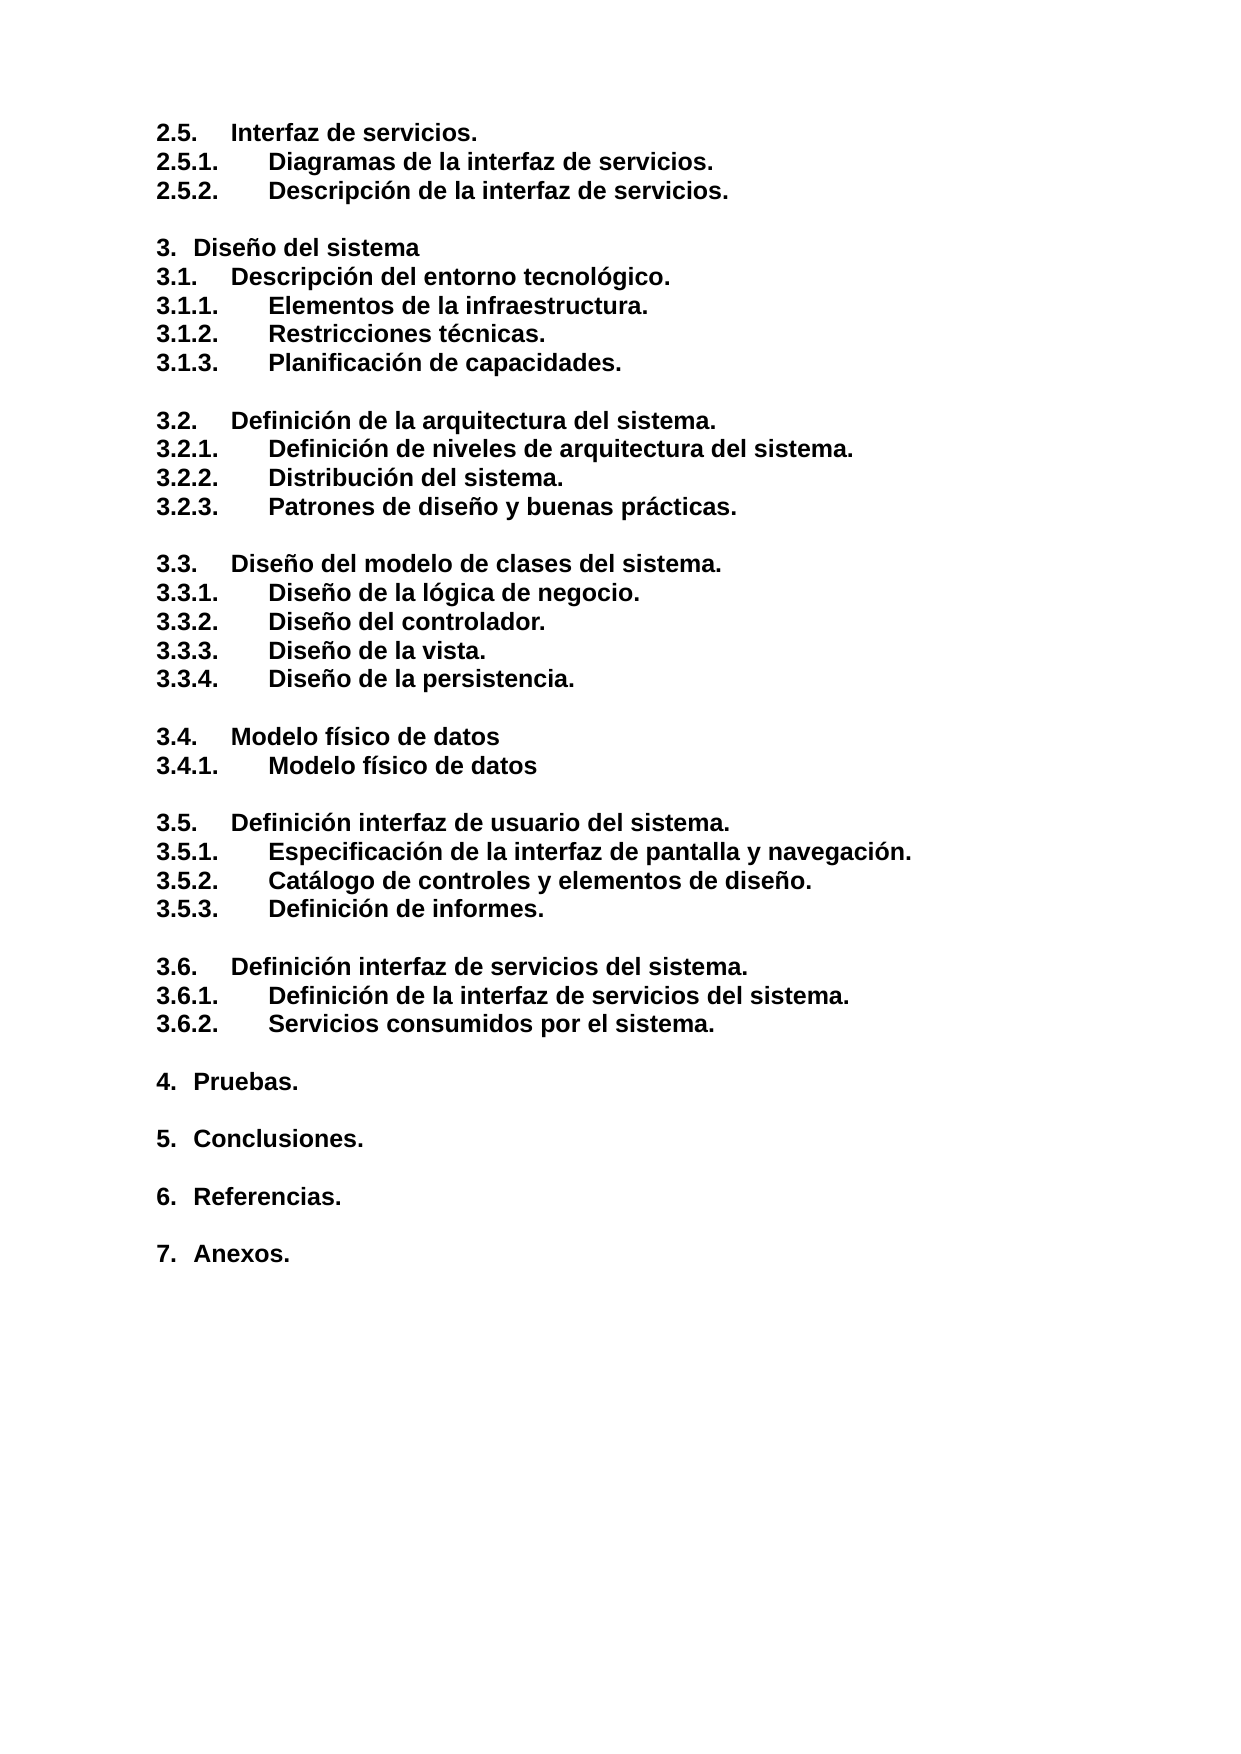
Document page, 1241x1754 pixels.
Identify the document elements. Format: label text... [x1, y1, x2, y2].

list Restricciones técnicas. [156, 319, 1093, 348]
list Diseño de la vista. [156, 636, 1093, 664]
list Definición interfaz de servicios del sistema. [156, 952, 1093, 981]
list Patrones de diseño y buenas prácticas. [156, 492, 1093, 521]
list Conclusiones. [156, 1124, 1093, 1153]
list Distribución del sistema. [156, 463, 1093, 492]
list Descripción del entorno tecnológico. [156, 262, 1093, 291]
list Diseño del modelo de clases del sistema. [156, 549, 1093, 578]
list Referencias. [156, 1182, 1093, 1211]
list Interfaz de servicios. [156, 118, 1093, 147]
list Diseño del sistema [156, 233, 1093, 262]
list Modelo físico de datos [156, 722, 1093, 751]
list Definición de la arquitectura del sistema. [156, 406, 1093, 434]
list Anexos. [156, 1239, 1093, 1268]
list Catálogo de controles y elementos de diseño. [156, 866, 1093, 894]
list Pruebas. [156, 1067, 1093, 1096]
list Definición interfaz de usuario del sistema. [156, 808, 1093, 837]
list Definición de informes. [156, 894, 1093, 923]
list Diseño del controlador. [156, 607, 1093, 636]
list Descripción de la interfaz de servicios. [156, 176, 1093, 204]
list Modelo físico de datos [156, 751, 1093, 779]
list Diseño de la lógica de negocio. [156, 578, 1093, 607]
list Definición de la interfaz de servicios del sistema. [156, 981, 1093, 1009]
list Diagramas de la interfaz de servicios. [156, 147, 1093, 176]
list Planificación de capacidades. [156, 348, 1093, 377]
list Servicios consumidos por el sistema. [156, 1009, 1093, 1038]
list Definición de niveles de arquitectura del sistema. [156, 434, 1093, 463]
list Especificación de la interfaz de pantalla y navegación. [156, 837, 1093, 866]
list Diseño de la persistencia. [156, 664, 1093, 693]
list Elementos de la infraestructura. [156, 291, 1093, 319]
